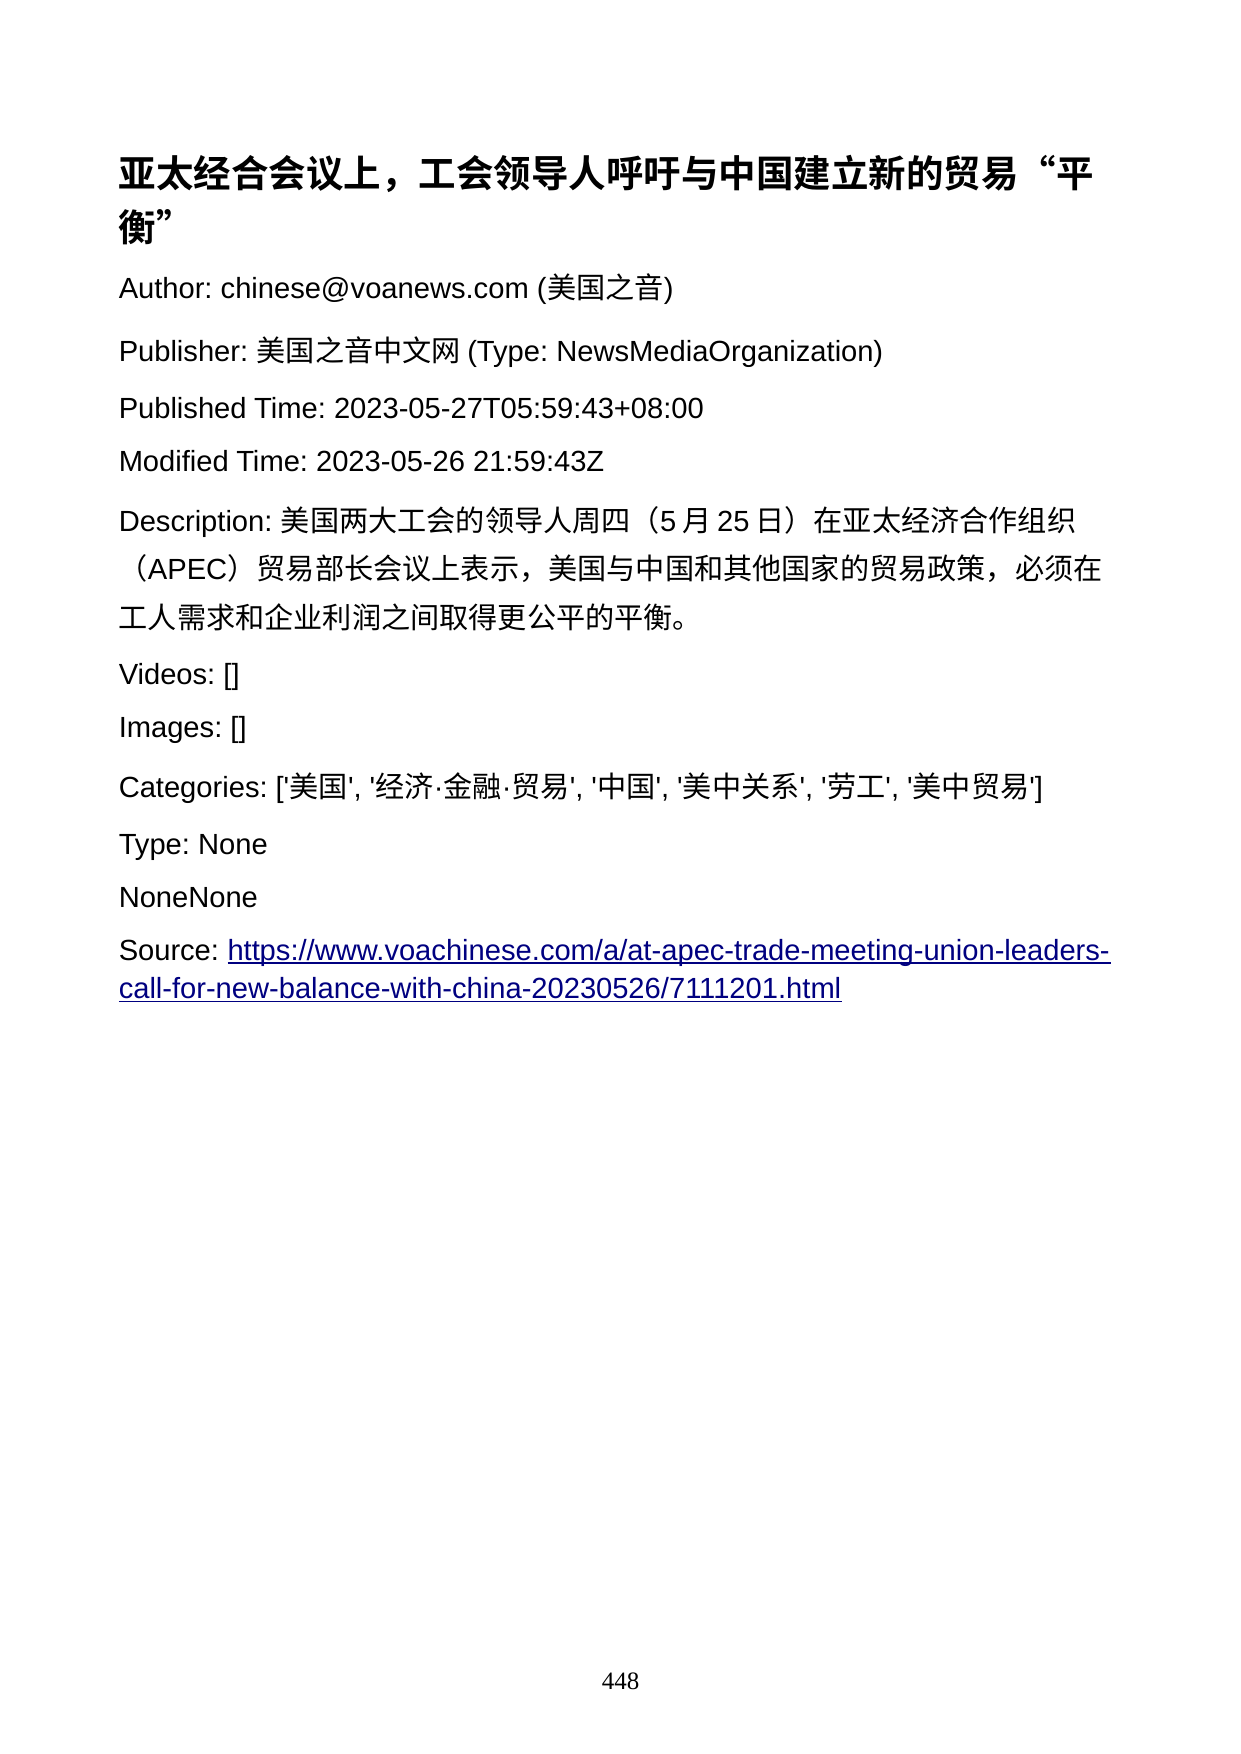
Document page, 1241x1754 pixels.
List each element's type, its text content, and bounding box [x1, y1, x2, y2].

text Images: [] [118, 710, 1122, 744]
text Author: chinese@voanews.com (美国之音) [118, 264, 1122, 307]
text Published Time: 2023-05-27T05:59:43+08:00 [118, 391, 1122, 424]
text Source: https://www.voachinese.com/a/at-apec-trade-meeting-union-leaders-call-for-new-balance-with-china-20230526/7111201.html [118, 933, 1122, 1005]
subtitle 亚太经合会议上，工会领导人呼吁与中国建立新的贸易“平衡” [118, 143, 1122, 252]
text NoneNone [118, 880, 1122, 913]
text Categories: ['美国', '经济·金融·贸易', '中国', '美中关系', '劳工', '美中贸易'] [118, 763, 1122, 806]
text Type: None [118, 827, 1122, 860]
text Videos: [] [118, 657, 1122, 691]
text Modified Time: 2023-05-26 21:59:43Z [118, 444, 1122, 477]
text Publisher: 美国之音中文网 (Type: NewsMediaOrganization) [118, 328, 1122, 370]
text Description: 美国两大工会的领导人周四（5月25日）在亚太经济合作组织（APEC）贸易部长会议上表示，美国与中国和其他国家的贸易政策，必须在工人需求和企业利润之间取得更公平的平衡。 [118, 497, 1122, 636]
